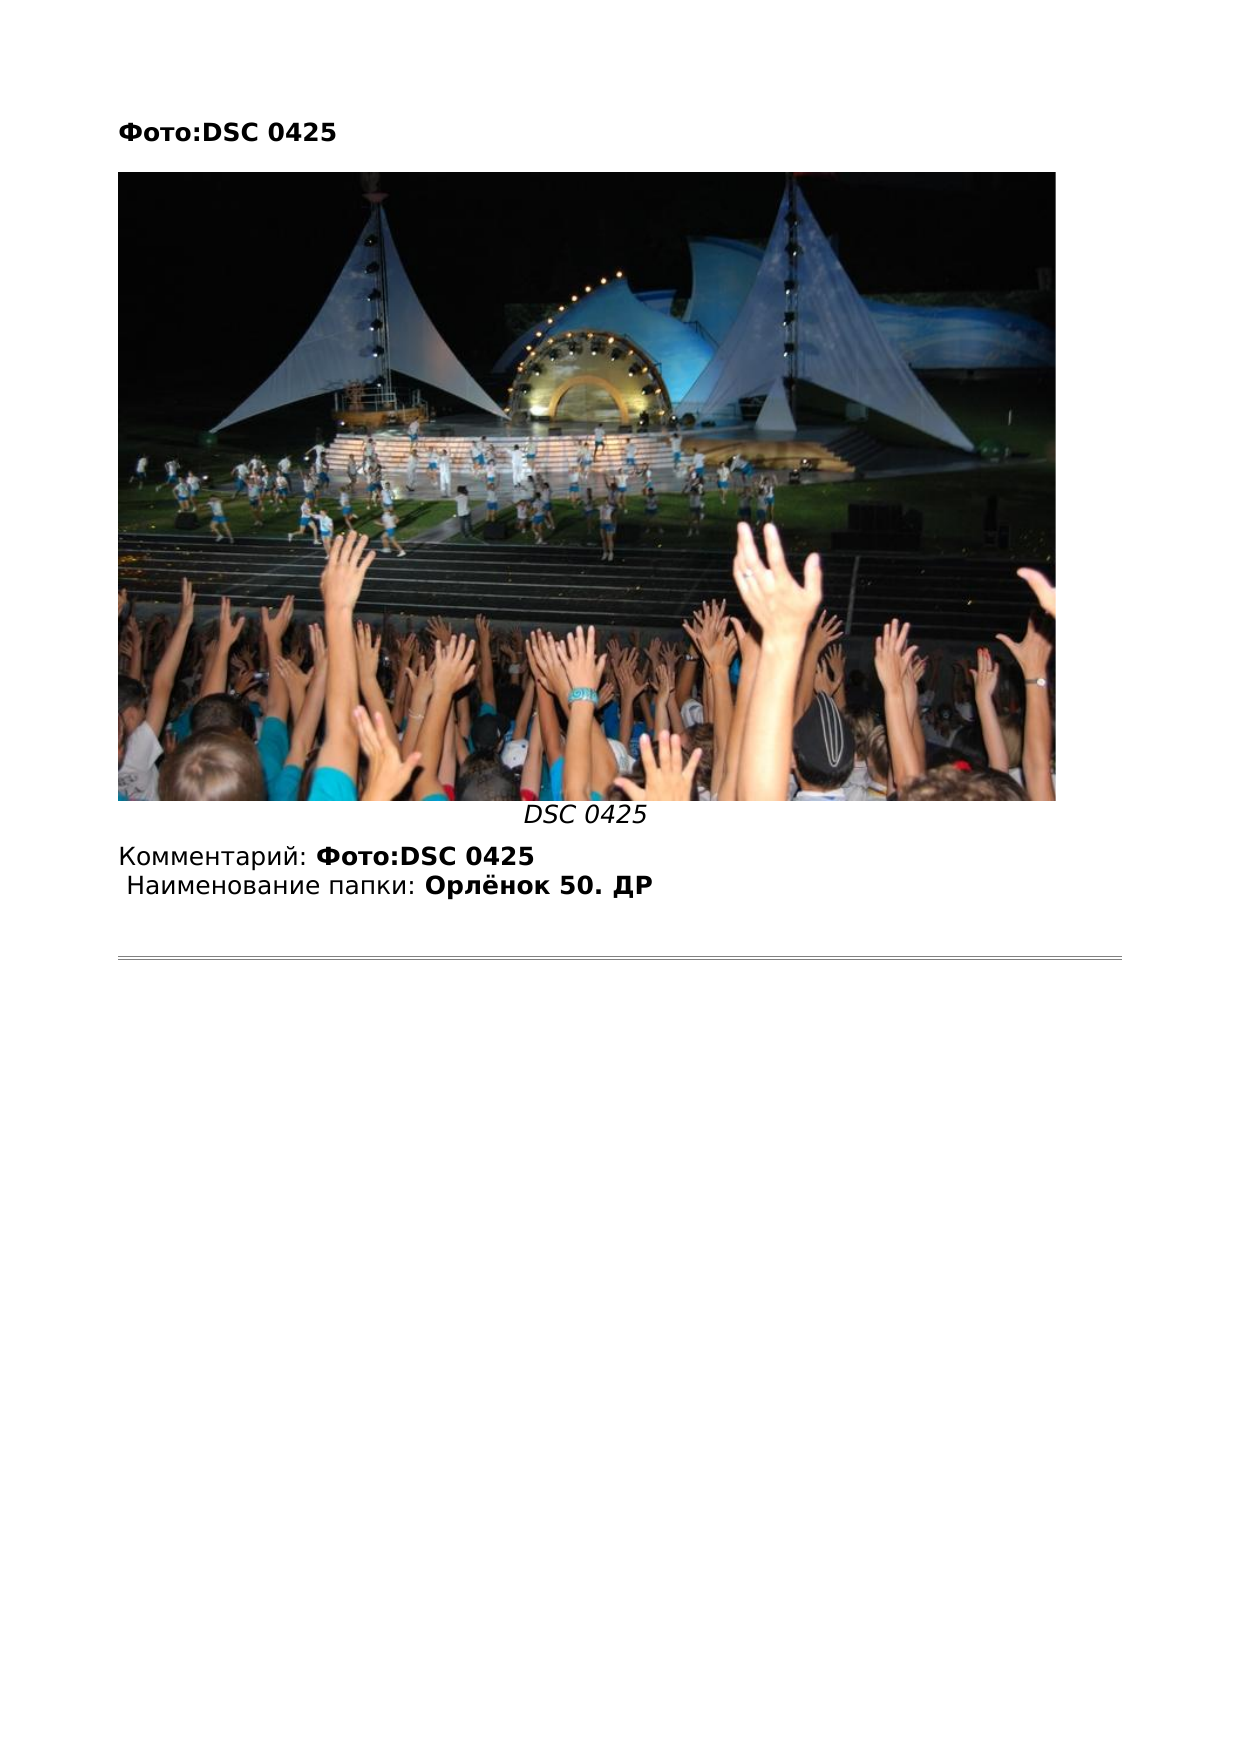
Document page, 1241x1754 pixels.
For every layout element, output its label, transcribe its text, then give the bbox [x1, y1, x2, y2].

subtitle Фото:DSC 0425 [118, 118, 1122, 147]
text Комментарий: Фото:DSC 0425 Наименование папки: Орлёнок 50. ДР [118, 842, 1122, 929]
text DSC 0425 [118, 801, 1056, 829]
picture [118, 172, 1056, 801]
